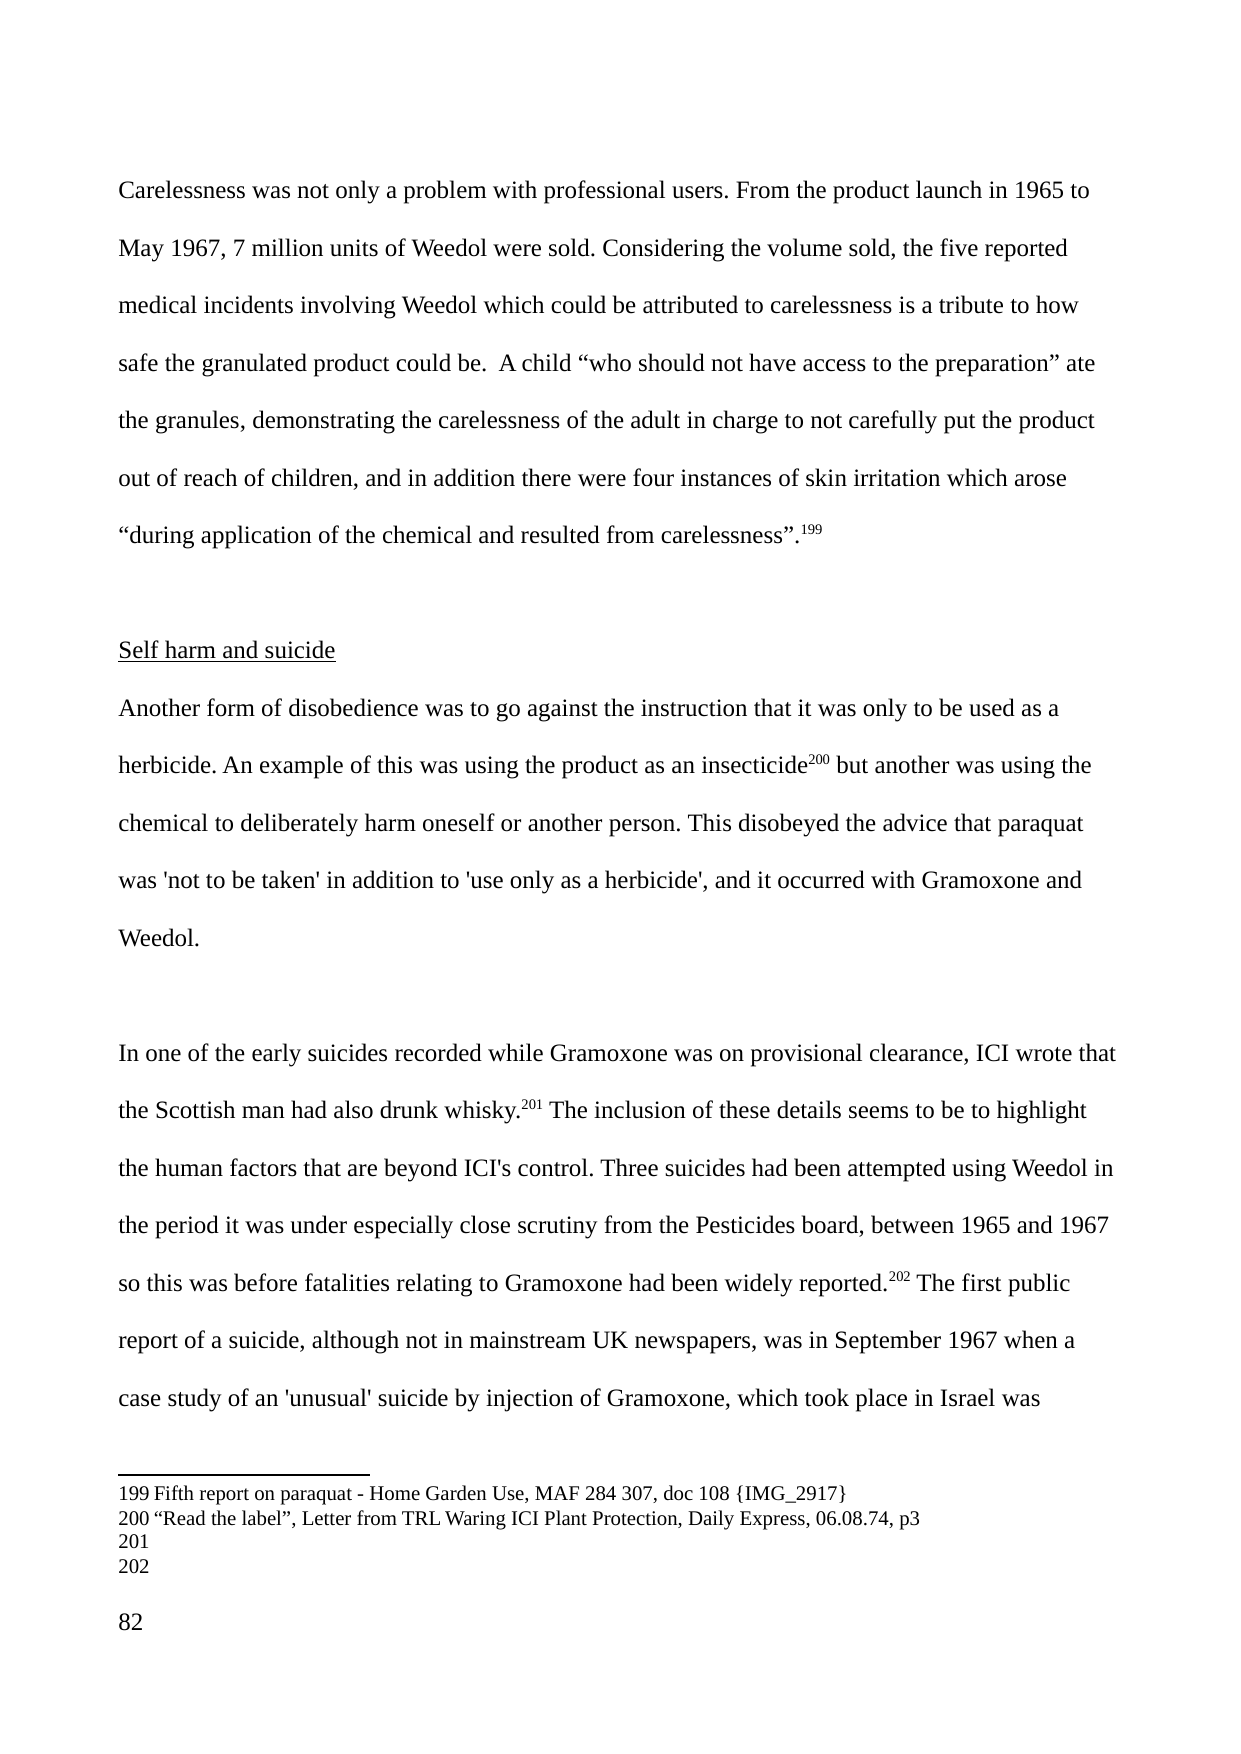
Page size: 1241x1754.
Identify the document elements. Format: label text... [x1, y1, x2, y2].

text “Read the label”, Letter from TRL Waring ICI Plant Protection, Daily Express, 06.08.74, p3 [118, 1505, 1122, 1529]
text In one of the early suicides recorded while Gramoxone was on provisional clearance, ICI wrote that the Scottish man had also drunk whisky. The inclusion of these details seems to be to highlight the human factors that are beyond ICI's control. Three suicides had been attempted using Weedol in the period it was under especially close scrutiny from the Pesticides board, between 1965 and 1967 so this was before fatalities relating to Gramoxone had been widely reported. The first public report of a suicide, although not in mainstream UK newspapers, was in September 1967 when a case study of an 'unusual' suicide by injection of Gramoxone, which took place in Israel was [118, 1038, 1122, 1412]
text Carelessness was not only a problem with professional users. From the product launch in 1965 to May 1967, 7 million units of Weedol were sold. Considering the volume sold, the five reported medical incidents involving Weedol which could be attributed to carelessness is a tribute to how safe the granulated product could be. A child “who should not have access to the preparation” ate the granules, demonstrating the carelessness of the adult in charge to not carefully put the product out of reach of children, and in addition there were four instances of skin irritation which arose “during application of the chemical and resulted from carelessness”. [118, 176, 1122, 549]
text Another form of disobedience was to go against the instruction that it was only to be used as a herbicide. An example of this was using the product as an insecticide but another was using the chemical to deliberately harm oneself or another person. This disobeyed the advice that paraquat was 'not to be taken' in addition to 'use only as a herbicide', and it occurred with Gramoxone and Weedol. [118, 693, 1122, 952]
text Self harm and suicide [118, 636, 1122, 664]
text Fifth report on paraquat - Home Garden Use, MAF 284 307, doc 108 {IMG_2917} [118, 1481, 1122, 1505]
